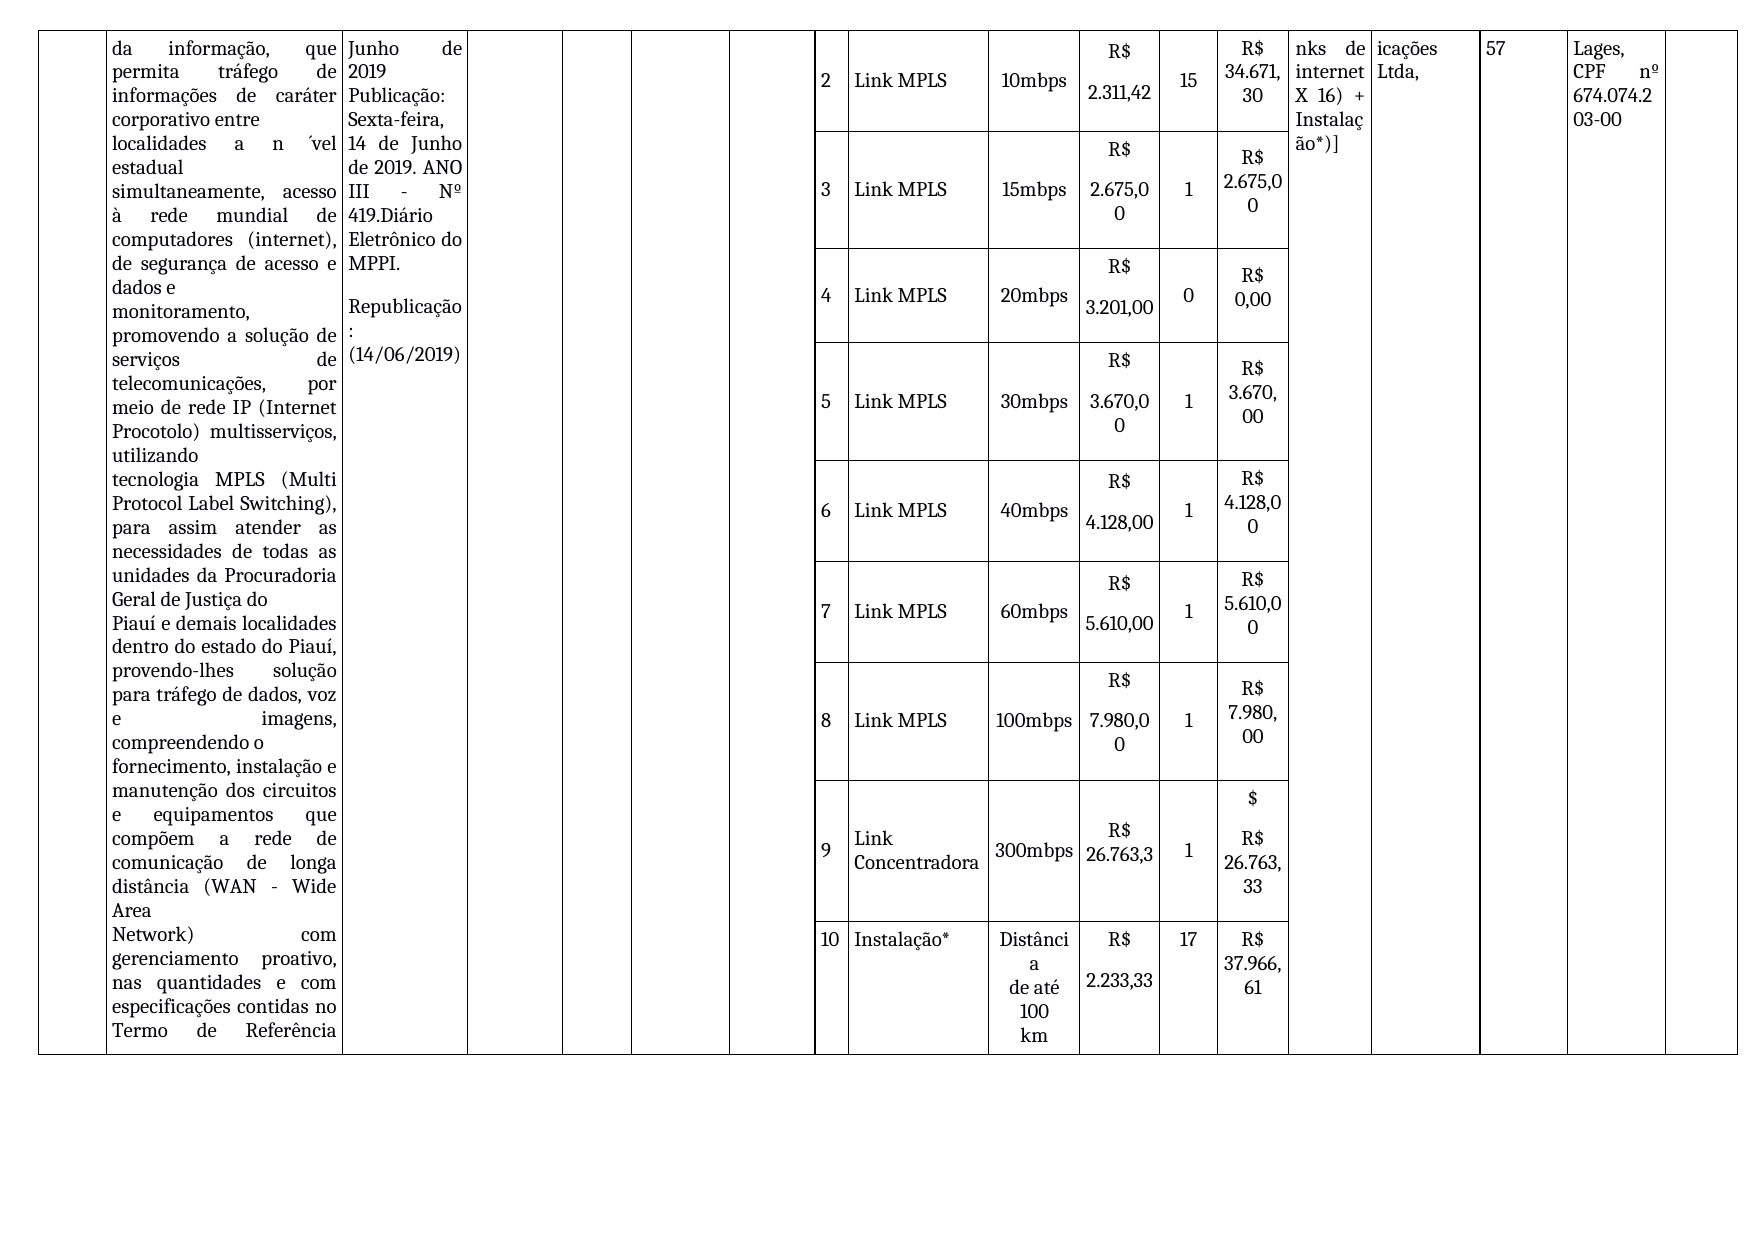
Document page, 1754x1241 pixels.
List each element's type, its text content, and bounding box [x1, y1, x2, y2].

table_cell 20mbps [989, 249, 1079, 342]
table_cell 30mbps [989, 343, 1079, 460]
table_cell 0 [1160, 249, 1217, 342]
table_cell Lages, CPF nº 674.074.203-00 [1568, 31, 1665, 1053]
table_cell 57 [1481, 31, 1567, 1053]
table_cell 8 [816, 663, 848, 779]
table_cell Junho de 2019 Publicação: Sexta-feira, 14 de Junho de 2019. ANO III - Nº 419.Diário Eletrônico do MPPI. Republicação: (14/06/2019) [343, 31, 467, 1053]
table_cell Link Concentradora [849, 781, 988, 921]
table_cell 5 [816, 343, 848, 460]
table_cell Instalação* [849, 922, 988, 1053]
table_cell 1 [1160, 461, 1217, 561]
table_cell R$ 3.201,00 [1080, 249, 1159, 342]
table_cell R$ 37.966,61 [1218, 922, 1288, 1053]
table_cell 9 [816, 781, 848, 921]
table_cell 10mbps [989, 31, 1079, 131]
table_cell 15mbps [989, 132, 1079, 248]
table_cell [632, 31, 729, 1053]
table_cell 40mbps [989, 461, 1079, 561]
table_cell 1 [1160, 562, 1217, 662]
table_cell Link MPLS [849, 562, 988, 662]
table_cell [39, 31, 106, 1053]
table_cell nks de internet X 16) + Instalação*)] [1289, 31, 1371, 1053]
table_cell [468, 31, 562, 1053]
table_cell 300mbps [989, 781, 1079, 921]
table_cell 1 [1160, 781, 1217, 921]
table_cell R$ 2.675,00 [1080, 132, 1159, 248]
table_cell icações Ltda, [1372, 31, 1479, 1053]
table_cell $ R$ 26.763,33 [1218, 781, 1288, 921]
table_cell R$ 5.610,00 [1080, 562, 1159, 662]
table_cell 1 [1160, 663, 1217, 779]
table_cell 3 [816, 132, 848, 248]
table_cell Link MPLS [849, 461, 988, 561]
table_cell R$ 4.128,00 [1080, 461, 1159, 561]
table_cell 17 [1160, 922, 1217, 1053]
table_cell R$ 0,00 [1218, 249, 1288, 342]
table_cell 4 [816, 249, 848, 342]
table_cell [563, 31, 631, 1053]
table_cell Link MPLS [849, 663, 988, 779]
table_cell 60mbps [989, 562, 1079, 662]
table_cell R$ 4.128,00 [1218, 461, 1288, 561]
table_cell da informação, que permita tráfego de informações de caráter corporativo entre localidades a n ́vel estadual simultaneamente, acesso à rede mundial de computadores (internet), de segurança de acesso e dados e monitoramento, promovendo a solução de serviços de telecomunicações, por meio de rede IP (Internet Procotolo) multisserviços, utilizando tecnologia MPLS (Multi Protocol Label Switching), para assim atender as necessidades de todas as unidades da Procuradoria Geral de Justiça do Piauí e demais localidades dentro do estado do Piauí, provendo-lhes solução para tráfego de dados, voz e imagens, compreendendo o fornecimento, instalação e manutenção dos circuitos e equipamentos que compõem a rede de comunicação de longa distância (WAN - Wide Area Network) com gerenciamento proativo, nas quantidades e com especificações contidas no Termo de Referência [107, 31, 342, 1053]
table_cell 2 [816, 31, 848, 131]
table_cell 1 [1160, 132, 1217, 248]
table_cell Link MPLS [849, 343, 988, 460]
table_cell 1 [1160, 343, 1217, 460]
table_cell [730, 31, 814, 1053]
table_cell [1666, 31, 1737, 1053]
table_cell R$ 3.670,00 [1080, 343, 1159, 460]
table_cell 7 [816, 562, 848, 662]
table_cell 10 [816, 922, 848, 1053]
table_cell R$ 2.311,42 [1080, 31, 1159, 131]
table_cell R$ 26.763,3 [1080, 781, 1159, 921]
table_cell R$ 34.671,30 [1218, 31, 1288, 131]
table_cell Link MPLS [849, 31, 988, 131]
table_cell R$ 7.980,00 [1080, 663, 1159, 779]
table_cell R$ 2.233,33 [1080, 922, 1159, 1053]
table_cell 6 [816, 461, 848, 561]
table_cell R$ 3.670,00 [1218, 343, 1288, 460]
table_cell R$ 7.980,00 [1218, 663, 1288, 779]
table_cell Link MPLS [849, 249, 988, 342]
table_cell 100mbps [989, 663, 1079, 779]
table_cell R$ 5.610,00 [1218, 562, 1288, 662]
table_cell Distância de até 100 km [989, 922, 1079, 1053]
table_cell Link MPLS [849, 132, 988, 248]
table_cell R$ 2.675,00 [1218, 132, 1288, 248]
table_cell 15 [1160, 31, 1217, 131]
